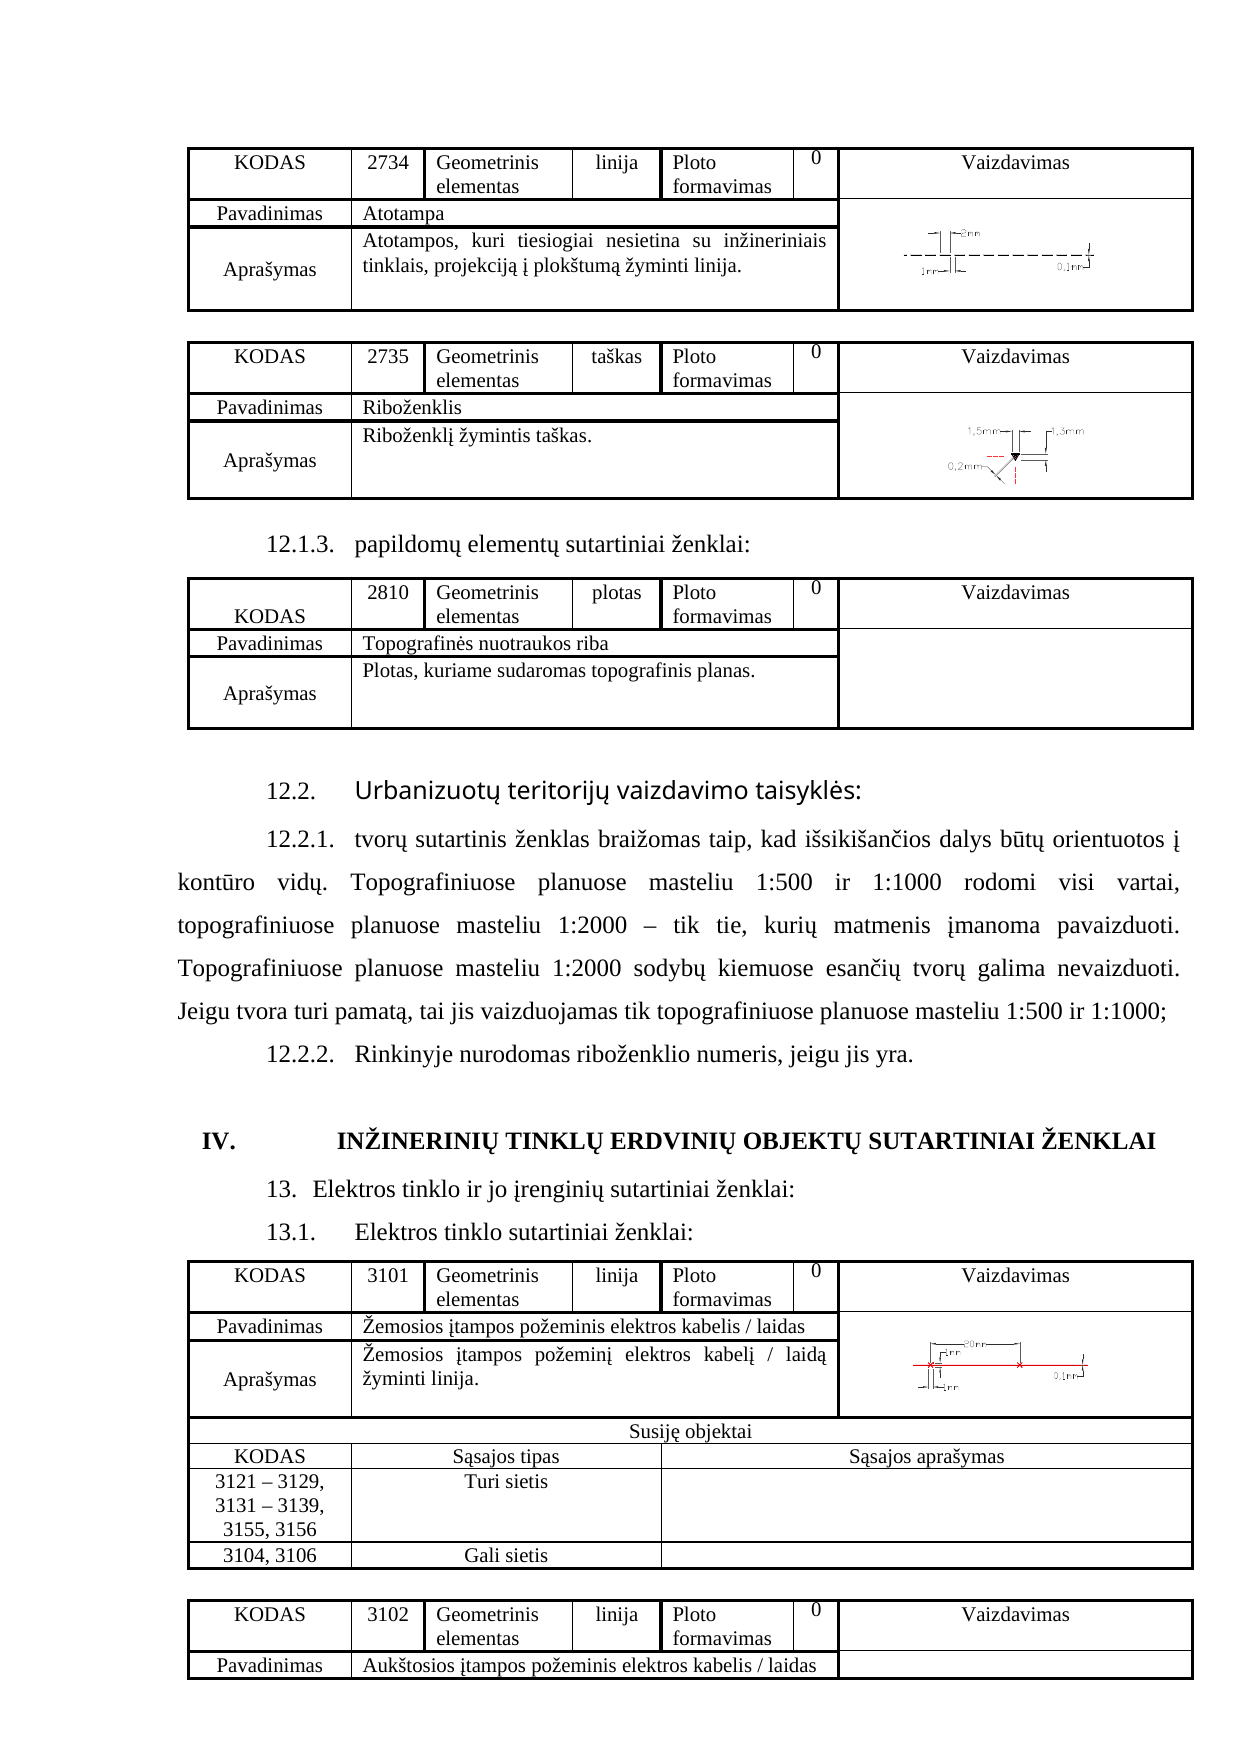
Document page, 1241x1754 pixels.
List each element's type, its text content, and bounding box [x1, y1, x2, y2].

table_header Vaizdavimas [840, 150, 1191, 198]
table_cell 3121 – 3129, 3131 – 3139, 3155, 3156 [190, 1469, 351, 1541]
text 12.2. Urbanizuotų teritorijų vaizdavimo taisyklės: [177, 773, 1181, 807]
table_header Ploto formavimas [663, 1263, 793, 1311]
table_header Vaizdavimas [840, 580, 1191, 628]
table_cell [840, 1312, 1191, 1416]
table_cell Riboženklį žymintis taškas. [352, 423, 837, 497]
table_header Geometrinis elementas [426, 344, 572, 392]
table_cell Aukštosios įtampos požeminis elektros kabelis / laidas [352, 1653, 837, 1677]
table_header Geometrinis elementas [426, 150, 572, 198]
table_cell Sąsajos tipas [352, 1444, 661, 1468]
table_cell Pavadinimas [190, 395, 351, 419]
table_header Geometrinis elementas [426, 1602, 572, 1650]
text 12.2.1. tvorų sutartinis ženklas braižomas taip, kad išsikišančios dalys būtų orientuotos į kontūro vidų. Topografiniuose planuose masteliu 1:500 ir 1:1000 rodomi visi vartai, topografiniuose planuose masteliu 1:2000 – tik tie, kurių matmenis įmanoma pavaizduoti. Topografiniuose planuose masteliu 1:2000 sodybų kiemuose esančių tvorų galima nevaizduoti. Jeigu tvora turi pamatą, tai jis vaizduojamas tik topografiniuose planuose masteliu 1:500 ir 1:1000; [177, 824, 1181, 1025]
text 12.2.2. Rinkinyje nurodomas riboženklio numeris, jeigu jis yra. [177, 1039, 1181, 1068]
table_cell Aprašymas [190, 229, 351, 309]
table_header taškas [573, 344, 659, 392]
table_header linija [573, 1602, 659, 1650]
table_header  [794, 580, 837, 628]
text 13.1. Elektros tinklo sutartiniai ženklai: [177, 1217, 1181, 1246]
table_header 3102 [352, 1602, 423, 1650]
table_cell [662, 1543, 1191, 1567]
table_cell [840, 393, 1191, 497]
table_cell Susiję objektai [190, 1419, 1191, 1443]
table_header 2735 [352, 344, 423, 392]
table_cell Atotampos, kuri tiesiogiai nesietina su inžineriniais tinklais, projekciją į plokštumą žyminti linija. [352, 229, 837, 309]
text 13. Elektros tinklo ir jo įrenginių sutartiniai ženklai: [177, 1174, 1181, 1202]
table_header KODAS [190, 580, 351, 628]
table_header Vaizdavimas [840, 1263, 1191, 1311]
table_header linija [573, 1263, 659, 1311]
table_header 2734 [352, 150, 423, 198]
table_header Ploto formavimas [663, 150, 793, 198]
table_cell 3104, 3106 [190, 1543, 351, 1567]
table_header KODAS [190, 150, 351, 198]
table_cell Riboženklis [352, 395, 837, 419]
table_cell [840, 629, 1191, 727]
table_header  [794, 344, 837, 392]
table_header 3101 [352, 1263, 423, 1311]
table_header Ploto formavimas [663, 1602, 793, 1650]
table_header Vaizdavimas [840, 344, 1191, 392]
table_cell Žemosios įtampos požeminis elektros kabelis / laidas [352, 1314, 837, 1338]
table_cell [840, 1651, 1191, 1677]
table_header Geometrinis elementas [426, 1263, 572, 1311]
table_cell Žemosios įtampos požeminį elektros kabelį / laidą žyminti linija. [352, 1342, 837, 1416]
table_header linija [573, 150, 659, 198]
text IV. INŽINERINIŲ TINKLŲ ERDVINIŲ OBJEKTŲ SUTARTINIAI ŽENKLAI [177, 1126, 1181, 1154]
table_cell [662, 1469, 1191, 1541]
table_cell Plotas, kuriame sudaromas topografinis planas. [352, 658, 837, 727]
table_header plotas [573, 580, 659, 628]
table_cell Turi sietis [352, 1469, 661, 1541]
table_header  [794, 1263, 837, 1311]
table_cell Pavadinimas [190, 1653, 351, 1677]
table_cell Topografinės nuotraukos riba [352, 631, 837, 655]
table_cell Sąsajos aprašymas [662, 1444, 1191, 1468]
table_header  [794, 150, 837, 198]
table_cell Atotampa [352, 201, 837, 225]
table_cell Pavadinimas [190, 201, 351, 225]
table_cell [840, 199, 1191, 309]
table_header Ploto formavimas [663, 580, 793, 628]
table_header KODAS [190, 344, 351, 392]
table_header KODAS [190, 1263, 351, 1311]
table_cell Gali sietis [352, 1543, 661, 1567]
table_cell Aprašymas [190, 423, 351, 497]
table_cell Aprašymas [190, 658, 351, 727]
table_cell Pavadinimas [190, 631, 351, 655]
table_header Ploto formavimas [663, 344, 793, 392]
table_header KODAS [190, 1602, 351, 1650]
table_header Geometrinis elementas [426, 580, 572, 628]
table_cell KODAS [190, 1444, 351, 1468]
table_cell Aprašymas [190, 1342, 351, 1416]
table_header  [794, 1602, 837, 1650]
table_header 2810 [352, 580, 423, 628]
table_cell Pavadinimas [190, 1314, 351, 1338]
text 12.1.3. papildomų elementų sutartiniai ženklai: [177, 529, 1181, 557]
table_header Vaizdavimas [840, 1602, 1191, 1650]
